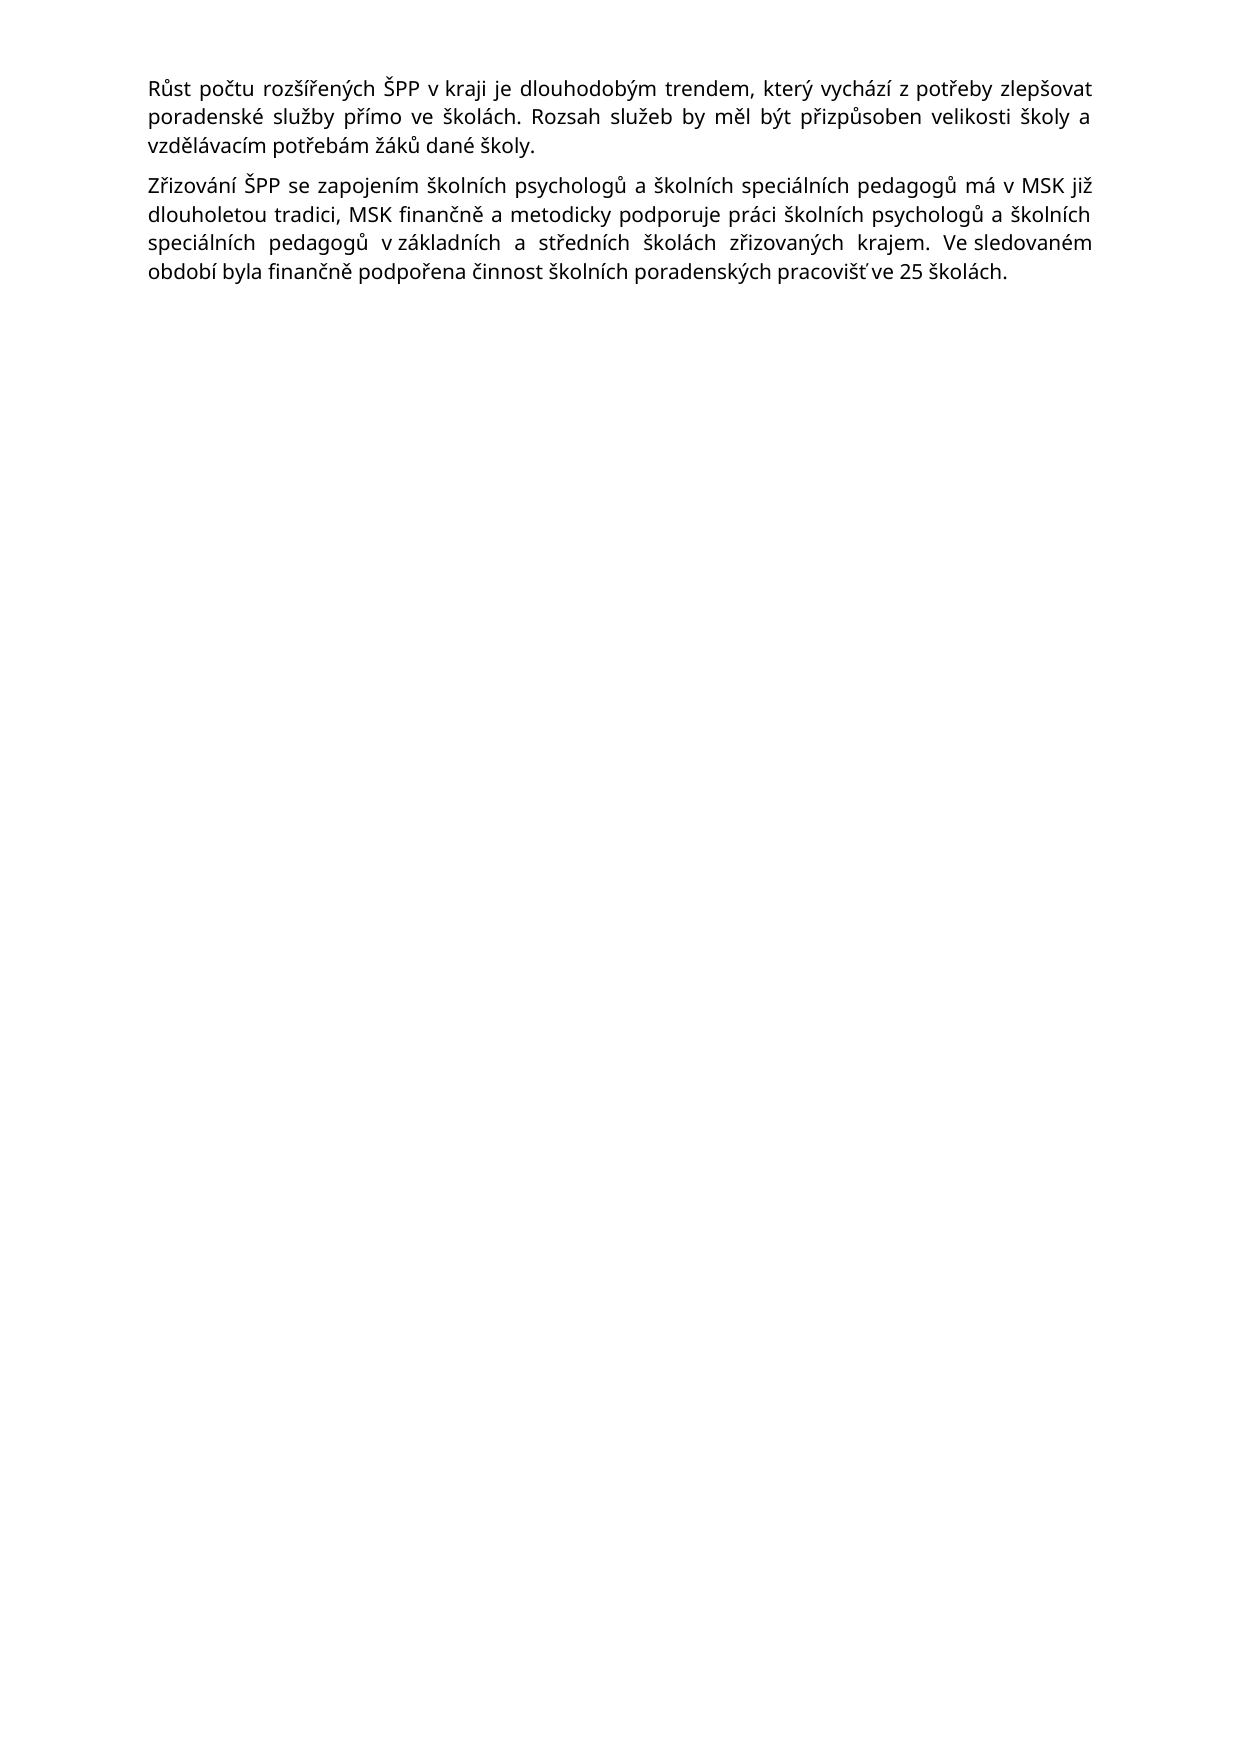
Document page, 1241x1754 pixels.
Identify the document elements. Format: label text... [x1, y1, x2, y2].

text Růst počtu rozšířených ŠPP v kraji je dlouhodobým trendem, který vychází z potřeby zlepšovat poradenské služby přímo ve školách. Rozsah služeb by měl být přizpůsoben velikosti školy a vzdělávacím potřebám žáků dané školy. [148, 74, 1092, 159]
text Zřizování ŠPP se zapojením školních psychologů a školních speciálních pedagogů má v MSK již dlouholetou tradici, MSK finančně a metodicky podporuje práci školních psychologů a školních speciálních pedagogů v základních a středních školách zřizovaných krajem. Ve sledovaném období byla finančně podpořena činnost školních poradenských pracovišť ve 25 školách. [148, 172, 1092, 285]
